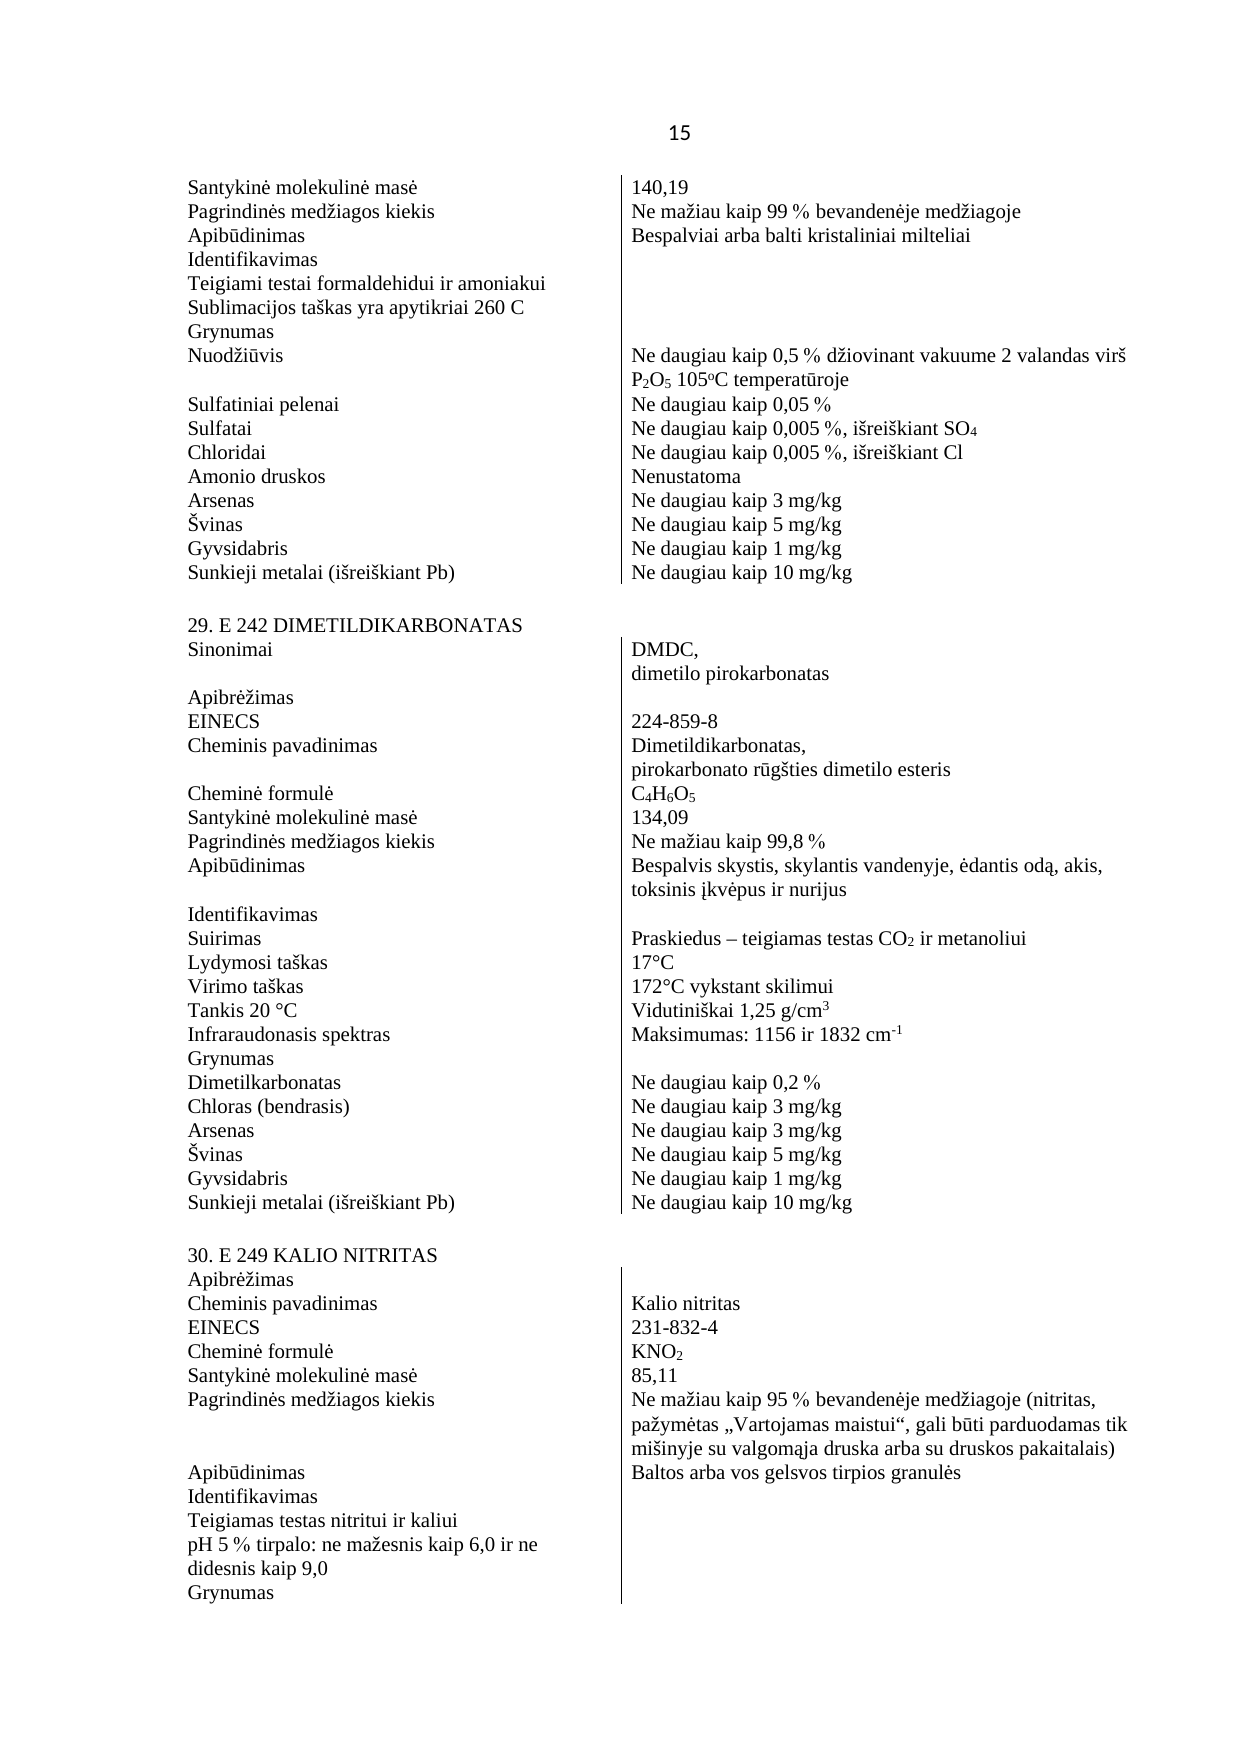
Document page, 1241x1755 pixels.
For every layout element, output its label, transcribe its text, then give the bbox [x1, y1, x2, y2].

table_cell Amonio druskos [177, 464, 621, 488]
table_cell Praskiedus – teigiamas testas CO2 ir metanoliui [622, 926, 1181, 949]
table_cell C4H6O5 [622, 781, 1181, 805]
table_cell Santykinė molekulinė masė [177, 175, 621, 199]
table_cell [622, 1267, 1181, 1291]
table_cell Grynumas [177, 1046, 621, 1070]
table_cell EINECS [177, 1315, 621, 1339]
table_cell Dimetildikarbonatas, pirokarbonato rūgšties dimetilo esteris [622, 733, 1181, 781]
table_cell [622, 1046, 1181, 1070]
table_cell Ne daugiau kaip 0,2  [622, 1070, 1181, 1094]
table_cell Apibūdinimas [177, 223, 621, 247]
table_cell Ne daugiau kaip 10 mg/kg [622, 1190, 1181, 1214]
table_cell Chloridai [177, 440, 621, 464]
table_cell DMDC, dimetilo pirokarbonatas [622, 637, 1181, 685]
table_cell Sulfatiniai pelenai [177, 391, 621, 416]
table_cell Nenustatoma [622, 464, 1181, 488]
table_cell Santykinė molekulinė masė [177, 1363, 621, 1387]
table_cell Identifikavimas [177, 1484, 621, 1508]
table_cell Arsenas [177, 1118, 621, 1142]
table_cell Baltos arba vos gelsvos tirpios granulės [622, 1460, 1181, 1484]
table_header 30. E 249 KALIO NITRITAS [177, 1243, 1181, 1267]
table_cell 17°C 172°C vykstant skilimui [622, 950, 1181, 998]
table_cell [622, 901, 1181, 926]
table_cell Ne daugiau kaip 1 mg/kg [622, 536, 1181, 560]
table_cell Ne mažiau kaip 95  bevandenėje medžiagoje (nitritas, pažymėtas „Vartojamas maistui“, gali būti parduodamas tik mišinyje su valgomąja druska arba su druskos pakaitalais) [622, 1388, 1181, 1459]
table_cell EINECS [177, 709, 621, 733]
table_cell Apibrėžimas [177, 685, 621, 709]
table_cell Vidutiniškai 1,25 g/cm3 [622, 998, 1181, 1022]
table_cell Sunkieji metalai (išreiškiant Pb) [177, 560, 621, 584]
table_cell Nuodžiūvis [177, 343, 621, 391]
table_cell Cheminis pavadinimas [177, 1291, 621, 1315]
table_cell Cheminė formulė [177, 781, 621, 805]
table_cell Teigiamas testas nitritui ir kaliui [177, 1508, 621, 1532]
table_cell Infraraudonasis spektras [177, 1022, 621, 1046]
table_cell Identifikavimas [177, 901, 621, 926]
table_cell Ne daugiau kaip 0,05  [622, 391, 1181, 416]
table_cell 85,11 [622, 1363, 1181, 1387]
table_cell Gyvsidabris [177, 536, 621, 560]
table_cell 231-832-4 [622, 1315, 1181, 1339]
table_cell Ne daugiau kaip 5 mg/kg [622, 512, 1181, 536]
table_cell Suirimas [177, 926, 621, 949]
table_cell pH 5  tirpalo: ne mažesnis kaip 6,0 ir ne didesnis kaip 9,0 [177, 1532, 621, 1580]
table_cell Cheminis pavadinimas [177, 733, 621, 781]
table_cell [622, 247, 1181, 271]
table_cell Pagrindinės medžiagos kiekis [177, 1388, 621, 1459]
table_cell Maksimumas: 1156 ir 1832 cm-1 [622, 1022, 1181, 1046]
table_cell 140,19 [622, 175, 1181, 199]
table_cell Sunkieji metalai (išreiškiant Pb) [177, 1190, 621, 1214]
table_cell Grynumas [177, 1580, 621, 1604]
table_cell Bespalviai arba balti kristaliniai milteliai [622, 223, 1181, 247]
table_cell 224-859-8 [622, 709, 1181, 733]
table_cell Tankis 20 °C [177, 998, 621, 1022]
table_cell Identifikavimas [177, 247, 621, 271]
table_cell [622, 271, 1181, 295]
table_cell Apibūdinimas [177, 853, 621, 901]
table_cell Pagrindinės medžiagos kiekis [177, 829, 621, 853]
table_cell Ne daugiau kaip 10 mg/kg [622, 560, 1181, 584]
table_cell Ne daugiau kaip 1 mg/kg [622, 1166, 1181, 1190]
table_cell Sulfatai [177, 416, 621, 439]
table_cell Ne daugiau kaip 5 mg/kg [622, 1142, 1181, 1166]
table_cell [622, 1580, 1181, 1604]
table_cell [622, 1484, 1181, 1508]
table_cell Teigiami testai formaldehidui ir amoniakui [177, 271, 621, 295]
table_cell Ne daugiau kaip 0,5  džiovinant vakuume 2 valandas virš P2O5 105oC temperatūroje [622, 343, 1181, 391]
table_cell [622, 1508, 1181, 1532]
table_cell Ne daugiau kaip 0,005 , išreiškiant Cl [622, 440, 1181, 464]
table_cell Pagrindinės medžiagos kiekis [177, 199, 621, 223]
table_cell [622, 319, 1181, 343]
table_cell Sinonimai [177, 637, 621, 685]
table_cell Apibrėžimas [177, 1267, 621, 1291]
table_cell Arsenas [177, 488, 621, 512]
table_cell Dimetilkarbonatas [177, 1070, 621, 1094]
table_cell Ne mažiau kaip 99  bevandenėje medžiagoje [622, 199, 1181, 223]
table_cell 134,09 [622, 805, 1181, 829]
table_cell Švinas [177, 512, 621, 536]
table_cell Švinas [177, 1142, 621, 1166]
table_cell Chloras (bendrasis) [177, 1094, 621, 1118]
table_cell Cheminė formulė [177, 1339, 621, 1363]
table_cell Ne daugiau kaip 0,005 , išreiškiant SO4 [622, 416, 1181, 439]
table_cell Kalio nitritas [622, 1291, 1181, 1315]
table_cell Ne daugiau kaip 3 mg/kg [622, 488, 1181, 512]
table_cell Bespalvis skystis, skylantis vandenyje, ėdantis odą, akis, toksinis įkvėpus ir nurijus [622, 853, 1181, 901]
table_cell Sublimacijos taškas yra apytikriai 260 C [177, 295, 621, 319]
table_cell [622, 295, 1181, 319]
table_cell Ne daugiau kaip 3 mg/kg [622, 1118, 1181, 1142]
table_cell Ne mažiau kaip 99,8  [622, 829, 1181, 853]
table_cell Apibūdinimas [177, 1460, 621, 1484]
table_cell Grynumas [177, 319, 621, 343]
table_cell Ne daugiau kaip 3 mg/kg [622, 1094, 1181, 1118]
table_header 29. E 242 DIMETILDIKARBONATAS [177, 613, 1181, 637]
table_cell KNO2 [622, 1339, 1181, 1363]
table_cell Gyvsidabris [177, 1166, 621, 1190]
table_cell Lydymosi taškas Virimo taškas [177, 950, 621, 998]
table_cell [622, 1532, 1181, 1580]
table_cell [622, 685, 1181, 709]
table_cell Santykinė molekulinė masė [177, 805, 621, 829]
